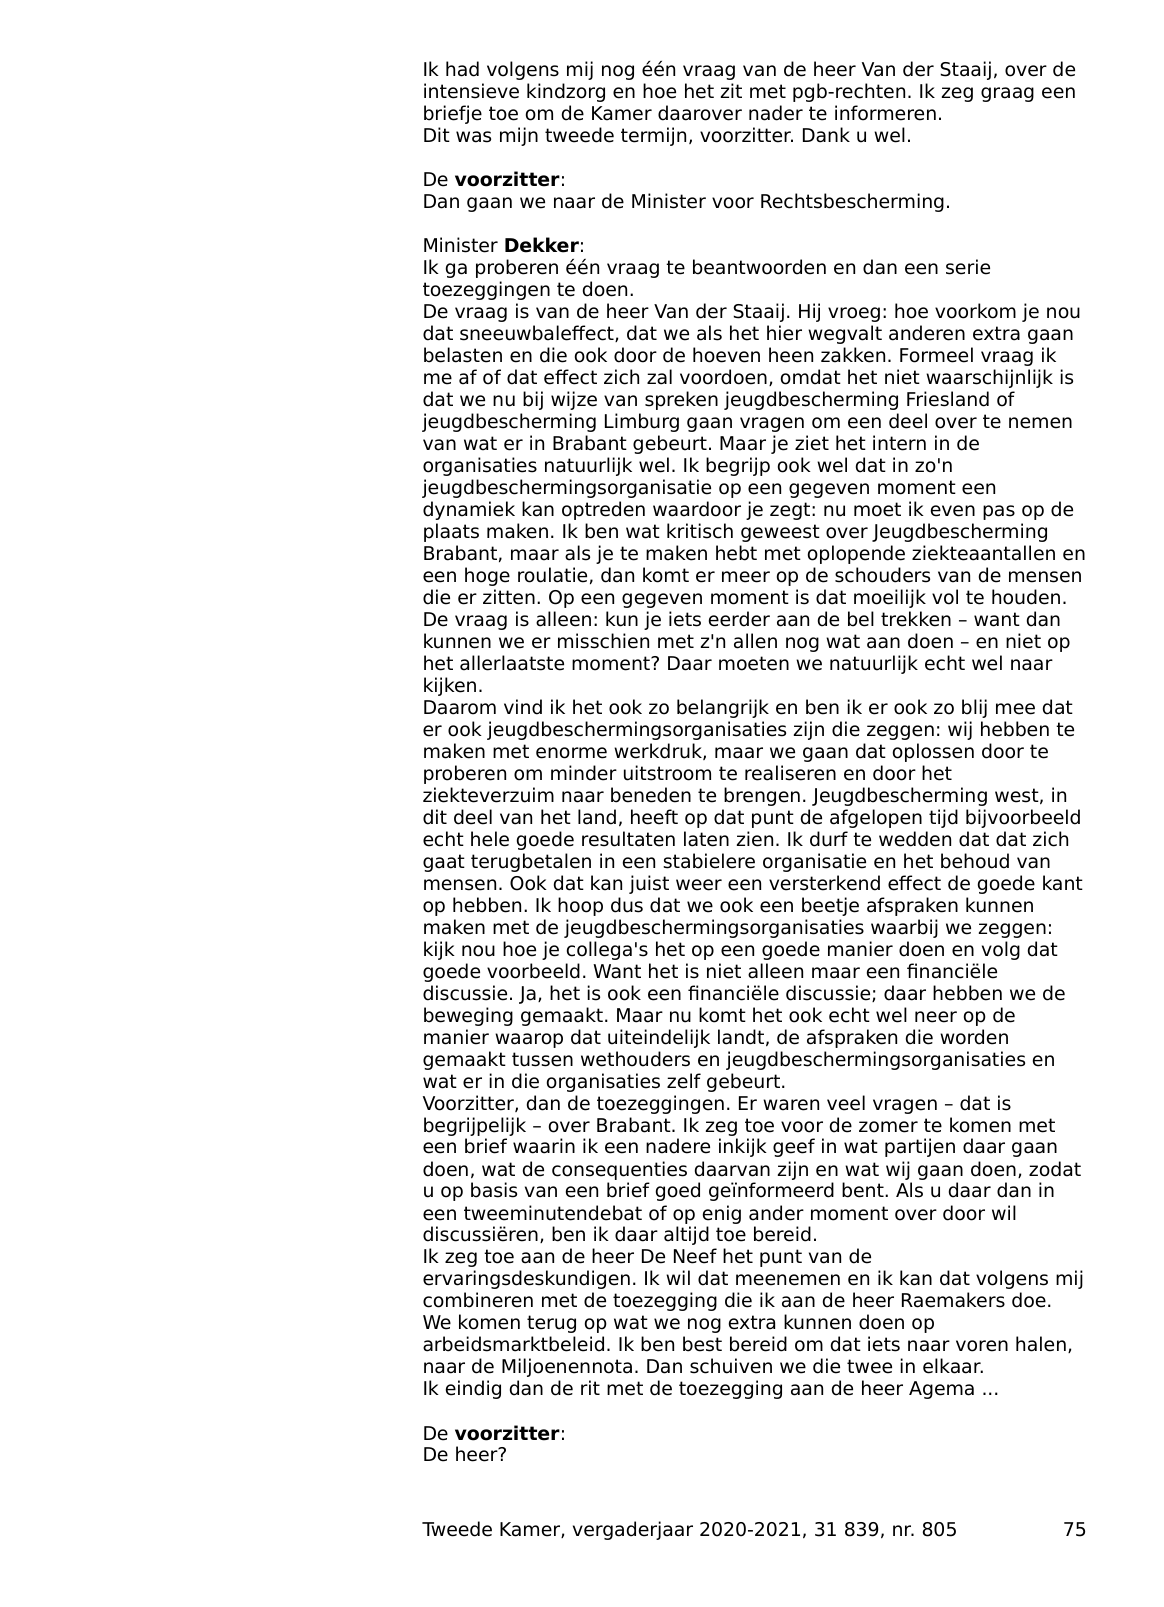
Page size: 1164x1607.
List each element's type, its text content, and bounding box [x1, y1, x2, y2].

text Ik ga proberen één vraag te beantwoorden en dan een serie toezeggingen te doen. [422, 257, 1087, 301]
text Daarom vind ik het ook zo belangrijk en ben ik er ook zo blij mee dat er ook jeugdbeschermingsorganisaties zijn die zeggen: wij hebben te maken met enorme werkdruk, maar we gaan dat oplossen door te proberen om minder uitstroom te realiseren en door het ziekteverzuim naar beneden te brengen. Jeugdbescherming west, in dit deel van het land, heeft op dat punt de afgelopen tijd bijvoorbeeld echt hele goede resultaten laten zien. Ik durf te wedden dat dat zich gaat terugbetalen in een stabielere organisatie en het behoud van mensen. Ook dat kan juist weer een versterkend effect de goede kant op hebben. Ik hoop dus dat we ook een beetje afspraken kunnen maken met de jeugdbeschermingsorganisaties waarbij we zeggen: kijk nou hoe je collega's het op een goede manier doen en volg dat goede voorbeeld. Want het is niet alleen maar een financiële discussie. Ja, het is ook een financiële discussie; daar hebben we de beweging gemaakt. Maar nu komt het ook echt wel neer op de manier waarop dat uiteindelijk landt, de afspraken die worden gemaakt tussen wethouders en jeugdbeschermingsorganisaties en wat er in die organisaties zelf gebeurt. [422, 697, 1087, 1092]
text Ik had volgens mij nog één vraag van de heer Van der Staaij, over de intensieve kindzorg en hoe het zit met pgb-rechten. Ik zeg graag een briefje toe om de Kamer daarover nader te informeren. [422, 59, 1087, 125]
text Dan gaan we naar de Minister voor Rechtsbescherming. [422, 191, 1087, 213]
text Minister Dekker: [422, 235, 1087, 257]
text Ik zeg toe aan de heer De Neef het punt van de ervaringsdeskundigen. Ik wil dat meenemen en ik kan dat volgens mij combineren met de toezegging die ik aan de heer Raemakers doe. We komen terug op wat we nog extra kunnen doen op arbeidsmarktbeleid. Ik ben best bereid om dat iets naar voren halen, naar de Miljoenennota. Dan schuiven we die twee in elkaar. [422, 1246, 1087, 1378]
text De voorzitter: [422, 1422, 1087, 1444]
text De heer? [422, 1444, 1087, 1466]
text Ik eindig dan de rit met de toezegging aan de heer Agema ... [422, 1378, 1087, 1400]
text De voorzitter: [422, 169, 1087, 191]
text Voorzitter, dan de toezeggingen. Er waren veel vragen – dat is begrijpelijk – over Brabant. Ik zeg toe voor de zomer te komen met een brief waarin ik een nadere inkijk geef in wat partijen daar gaan doen, wat de consequenties daarvan zijn en wat wij gaan doen, zodat u op basis van een brief goed geïnformeerd bent. Als u daar dan in een tweeminutendebat of op enig ander moment over door wil discussiëren, ben ik daar altijd toe bereid. [422, 1092, 1087, 1246]
text De vraag is van de heer Van der Staaij. Hij vroeg: hoe voorkom je nou dat sneeuwbaleffect, dat we als het hier wegvalt anderen extra gaan belasten en die ook door de hoeven heen zakken. Formeel vraag ik me af of dat effect zich zal voordoen, omdat het niet waarschijnlijk is dat we nu bij wijze van spreken jeugdbescherming Friesland of jeugdbescherming Limburg gaan vragen om een deel over te nemen van wat er in Brabant gebeurt. Maar je ziet het intern in de organisaties natuurlijk wel. Ik begrijp ook wel dat in zo'n jeugdbeschermingsorganisatie op een gegeven moment een dynamiek kan optreden waardoor je zegt: nu moet ik even pas op de plaats maken. Ik ben wat kritisch geweest over Jeugdbescherming Brabant, maar als je te maken hebt met oplopende ziekteaantallen en een hoge roulatie, dan komt er meer op de schouders van de mensen die er zitten. Op een gegeven moment is dat moeilijk vol te houden. De vraag is alleen: kun je iets eerder aan de bel trekken – want dan kunnen we er misschien met z'n allen nog wat aan doen – en niet op het allerlaatste moment? Daar moeten we natuurlijk echt wel naar kijken. [422, 301, 1087, 697]
text Dit was mijn tweede termijn, voorzitter. Dank u wel. [422, 125, 1087, 147]
